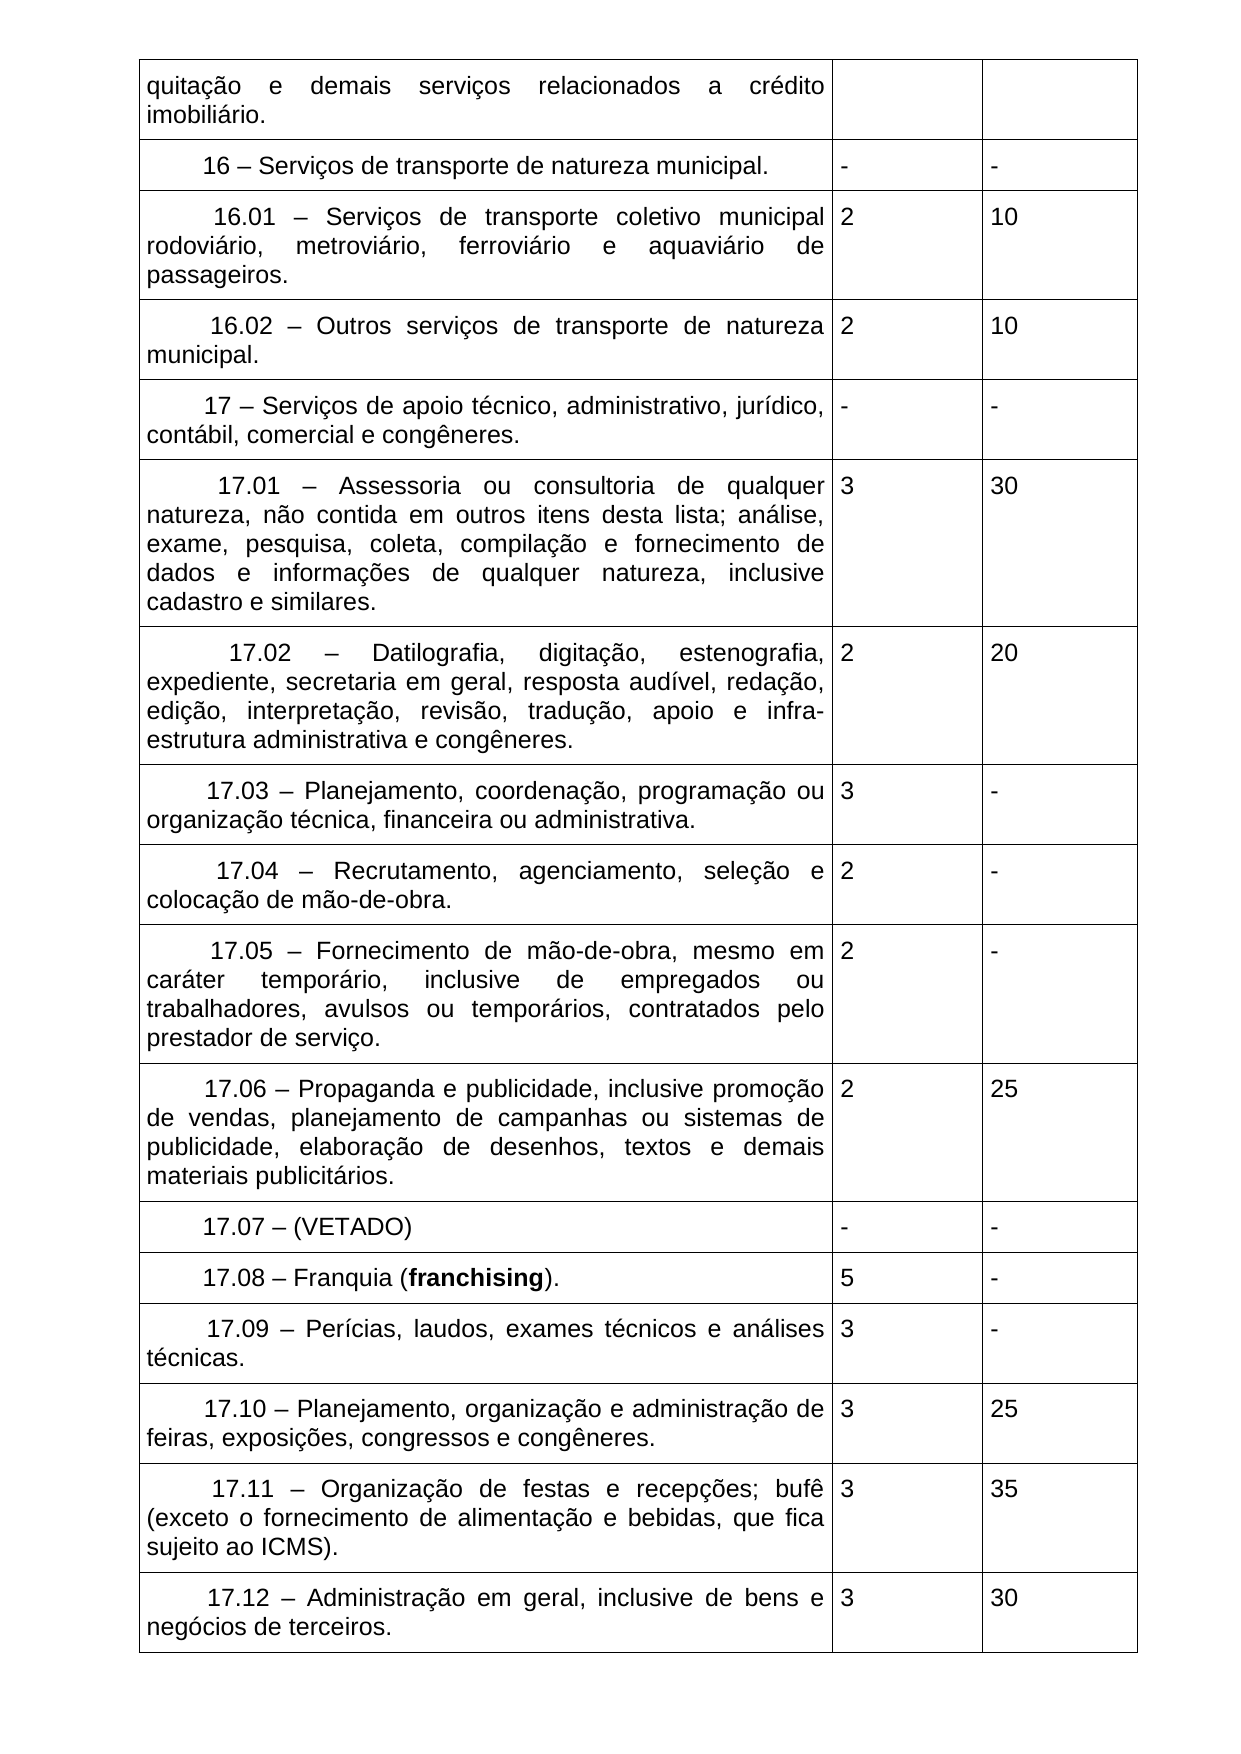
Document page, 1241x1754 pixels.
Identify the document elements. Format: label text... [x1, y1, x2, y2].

table_cell 2 [833, 925, 982, 1062]
table_cell - [983, 925, 1137, 1062]
table_cell 17.05 – Fornecimento de mão-de-obra, mesmo em caráter temporário, inclusive de empregados ou trabalhadores, avulsos ou temporários, contratados pelo prestador de serviço. [140, 925, 832, 1062]
table_cell 3 [833, 1384, 982, 1462]
table_cell 17.03 – Planejamento, coordenação, programação ou organização técnica, financeira ou administrativa. [140, 765, 832, 844]
table_cell - [983, 1253, 1137, 1302]
table_cell quitação e demais serviços relacionados a crédito imobiliário. [140, 60, 832, 139]
table_cell 17.02 – Datilografia, digitação, estenografia, expediente, secretaria em geral, resposta audível, redação, edição, interpretação, revisão, tradução, apoio e infra-estrutura administrativa e congêneres. [140, 627, 832, 764]
table_cell 2 [833, 627, 982, 764]
table_cell 25 [983, 1064, 1137, 1201]
table_cell 17.09 – Perícias, laudos, exames técnicos e análises técnicas. [140, 1304, 832, 1382]
table_cell - [983, 845, 1137, 924]
table_cell - [833, 1202, 982, 1252]
table_cell 3 [833, 460, 982, 626]
table_cell 17.12 – Administração em geral, inclusive de bens e negócios de terceiros. [140, 1573, 832, 1652]
table_cell 20 [983, 627, 1137, 764]
table_cell 16.01 – Serviços de transporte coletivo municipal rodoviário, metroviário, ferroviário e aquaviário de passageiros. [140, 191, 832, 299]
table_cell 30 [983, 1573, 1137, 1652]
table_cell 3 [833, 765, 982, 844]
table_cell 2 [833, 300, 982, 379]
table_cell - [983, 1304, 1137, 1382]
table_cell 16 – Serviços de transporte de natureza municipal. [140, 140, 832, 190]
table_cell 25 [983, 1384, 1137, 1462]
table_cell 3 [833, 1304, 982, 1382]
table_cell - [983, 1202, 1137, 1252]
table_cell 17.11 – Organização de festas e recepções; bufê (exceto o fornecimento de alimentação e bebidas, que fica sujeito ao ICMS). [140, 1464, 832, 1572]
table_cell 17.01 – Assessoria ou consultoria de qualquer natureza, não contida em outros itens desta lista; análise, exame, pesquisa, coleta, compilação e fornecimento de dados e informações de qualquer natureza, inclusive cadastro e similares. [140, 460, 832, 626]
table_cell 17.07 – (VETADO) [140, 1202, 832, 1252]
table_cell 5 [833, 1253, 982, 1302]
table_cell 2 [833, 191, 982, 299]
table_cell 3 [833, 1573, 982, 1652]
table_cell [833, 60, 982, 139]
table_cell 10 [983, 300, 1137, 379]
table_cell - [983, 380, 1137, 459]
table_cell 17.06 – Propaganda e publicidade, inclusive promoção de vendas, planejamento de campanhas ou sistemas de publicidade, elaboração de desenhos, textos e demais materiais publicitários. [140, 1064, 832, 1201]
table_cell 17.08 – Franquia (franchising). [140, 1253, 832, 1302]
table_cell - [833, 140, 982, 190]
table_cell 35 [983, 1464, 1137, 1572]
table_cell 30 [983, 460, 1137, 626]
table_cell - [983, 60, 1137, 139]
table_cell 3 [833, 1464, 982, 1572]
table_cell 16.02 – Outros serviços de transporte de natureza municipal. [140, 300, 832, 379]
table_cell 10 [983, 191, 1137, 299]
table_cell 17.10 – Planejamento, organização e administração de feiras, exposições, congressos e congêneres. [140, 1384, 832, 1462]
table_cell 17 – Serviços de apoio técnico, administrativo, jurídico, contábil, comercial e congêneres. [140, 380, 832, 459]
table_cell - [983, 140, 1137, 190]
table_cell 17.04 – Recrutamento, agenciamento, seleção e colocação de mão-de-obra. [140, 845, 832, 924]
table_cell - [833, 380, 982, 459]
table_cell 2 [833, 845, 982, 924]
table_cell - [983, 765, 1137, 844]
table_cell 2 [833, 1064, 982, 1201]
